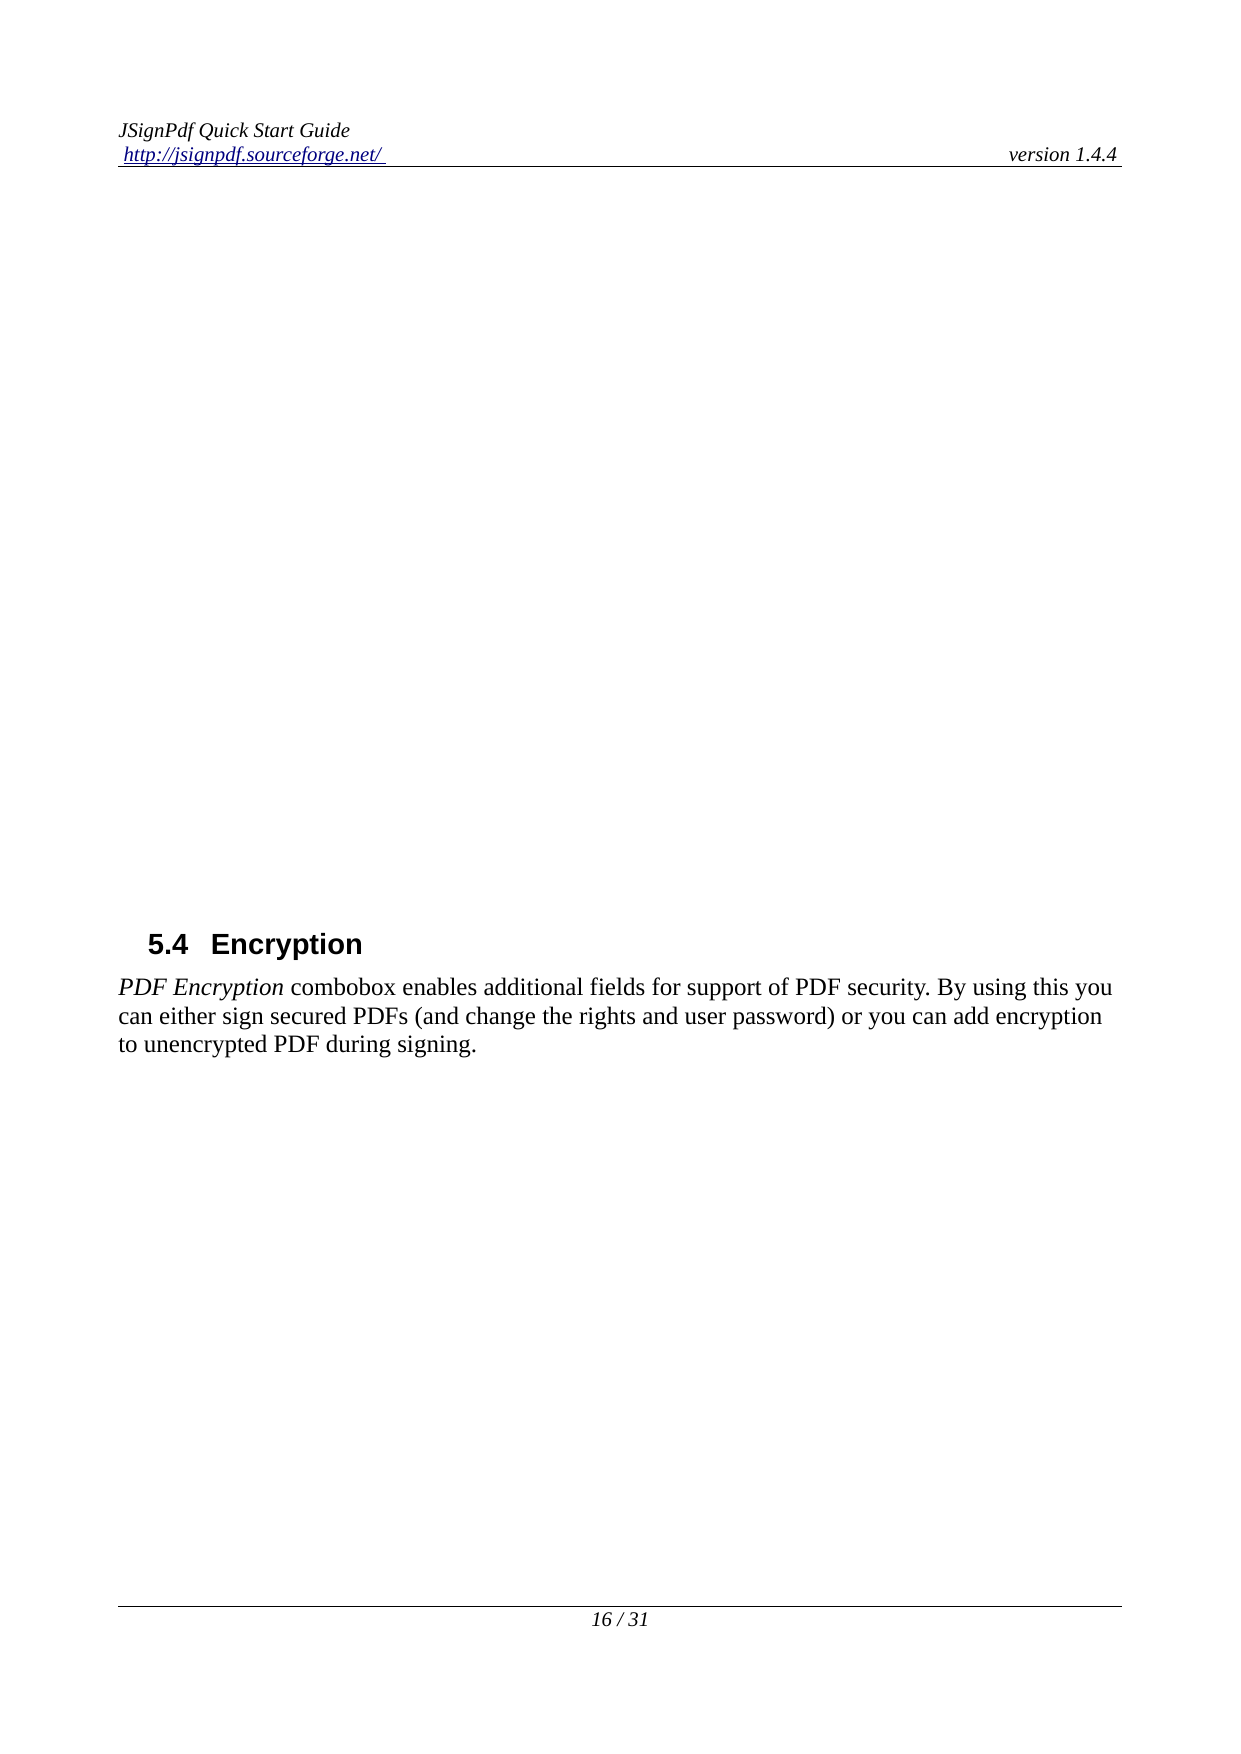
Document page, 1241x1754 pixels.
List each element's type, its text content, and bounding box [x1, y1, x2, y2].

subtitle Encryption [148, 197, 1116, 960]
text PDF Encryption combobox enables additional fields for support of PDF security. By using this you can either sign secured PDFs (and change the rights and user password) or you can add encryption to unencrypted PDF during signing. [118, 972, 1122, 1058]
